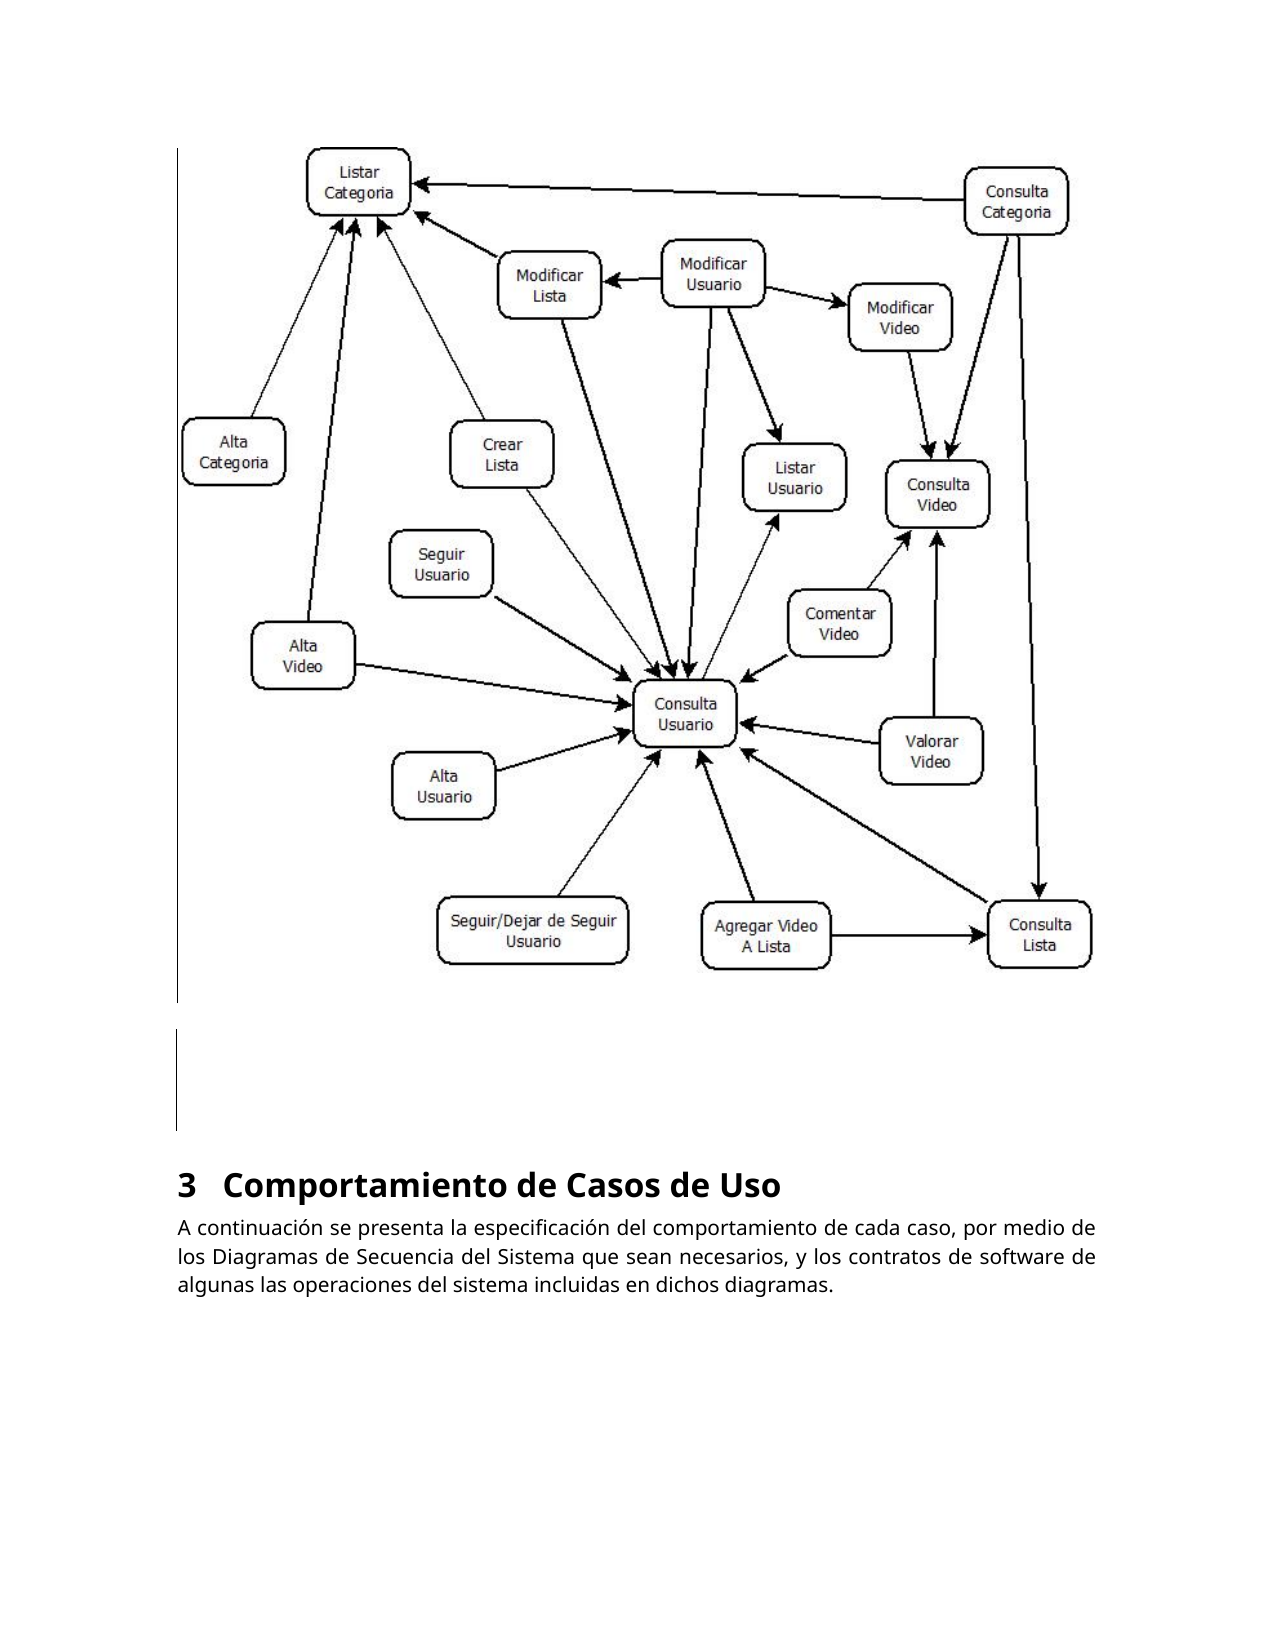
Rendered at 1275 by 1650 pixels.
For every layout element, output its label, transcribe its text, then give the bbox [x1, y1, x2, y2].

picture [181, 147, 1094, 973]
text A continuación se presenta la especificación del comportamiento de cada caso, por medio de los Diagramas de Secuencia del Sistema que sean necesarios, y los contratos de software de algunas las operaciones del sistema incluidas en dichos diagramas. [177, 1213, 1098, 1299]
subtitle Comportamiento de Casos de Uso [177, 1162, 1098, 1207]
